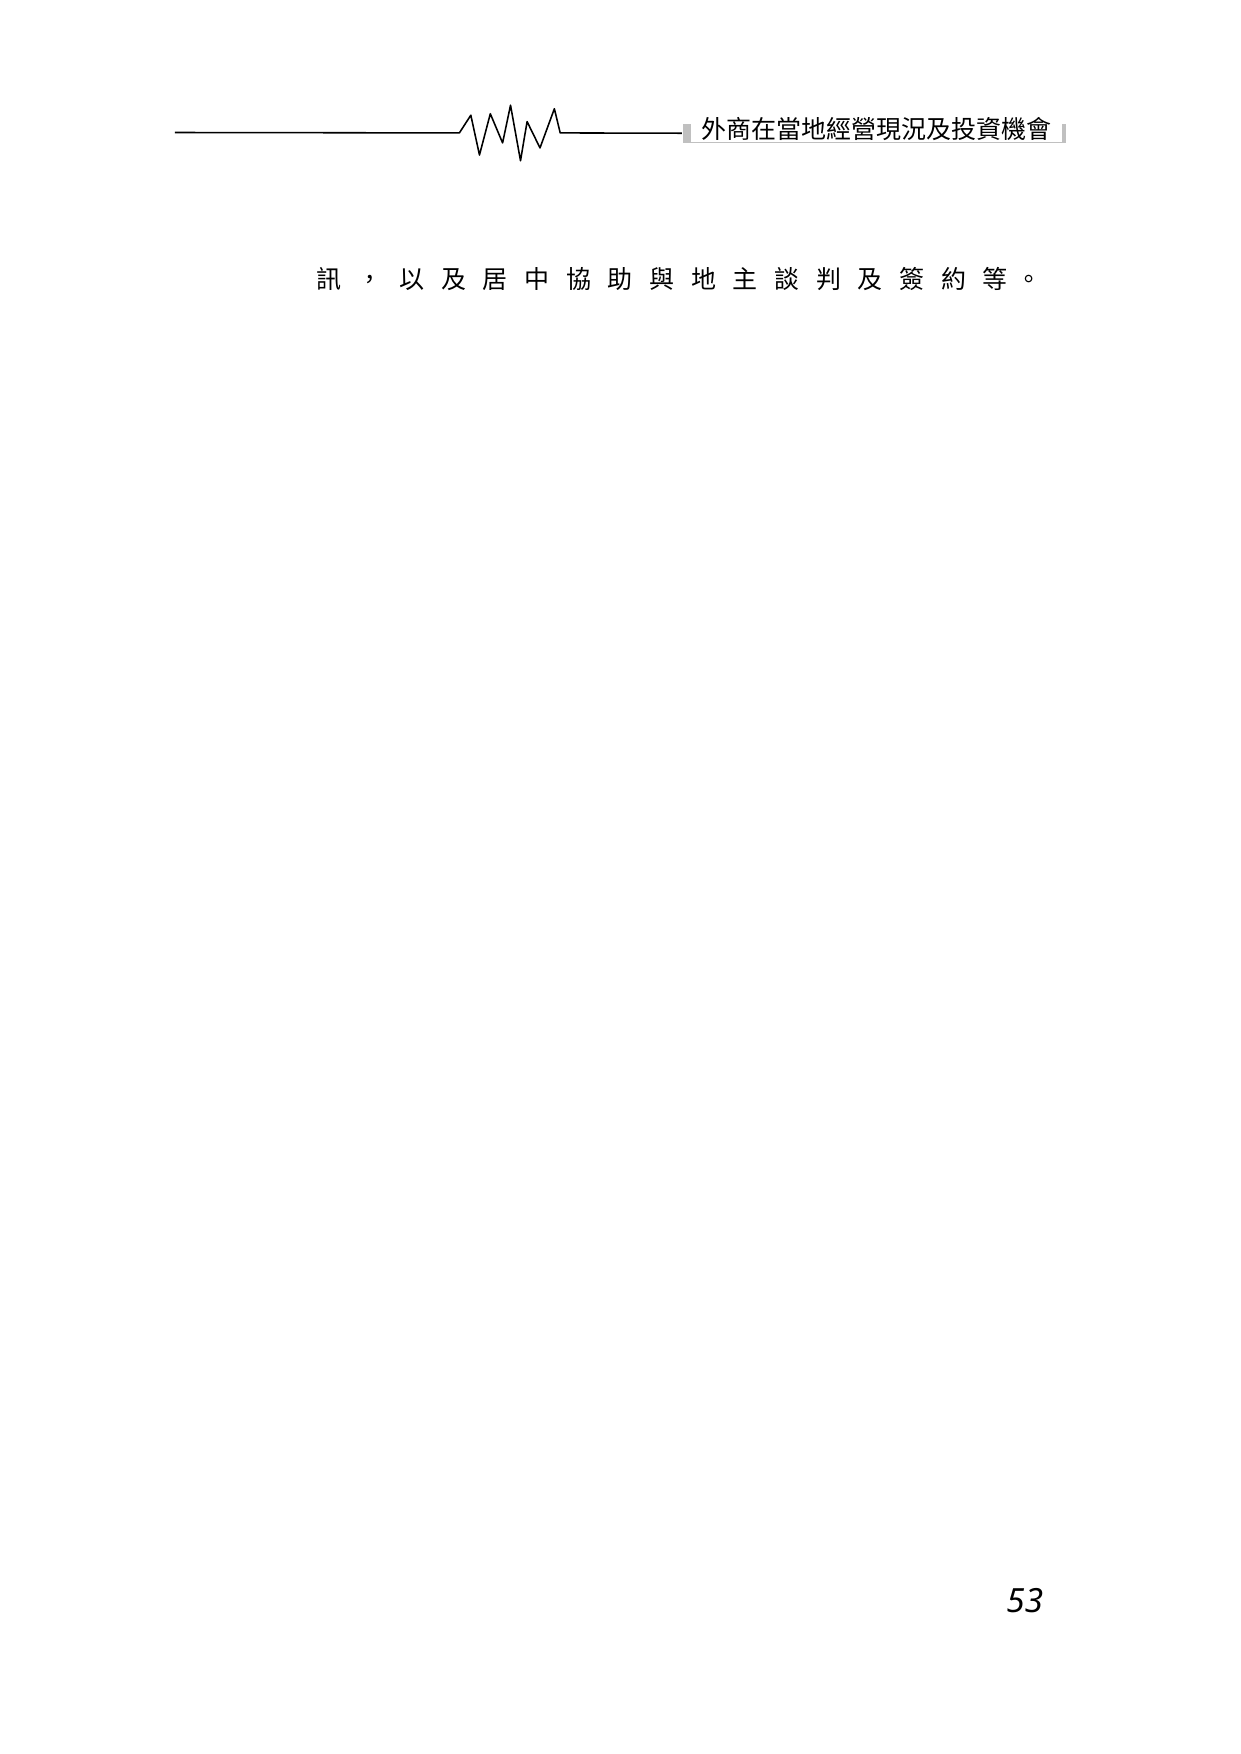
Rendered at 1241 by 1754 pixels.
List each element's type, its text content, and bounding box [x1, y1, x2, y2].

text 訊，以及居中協助與地主談判及簽約等。 [281, 236, 1058, 299]
